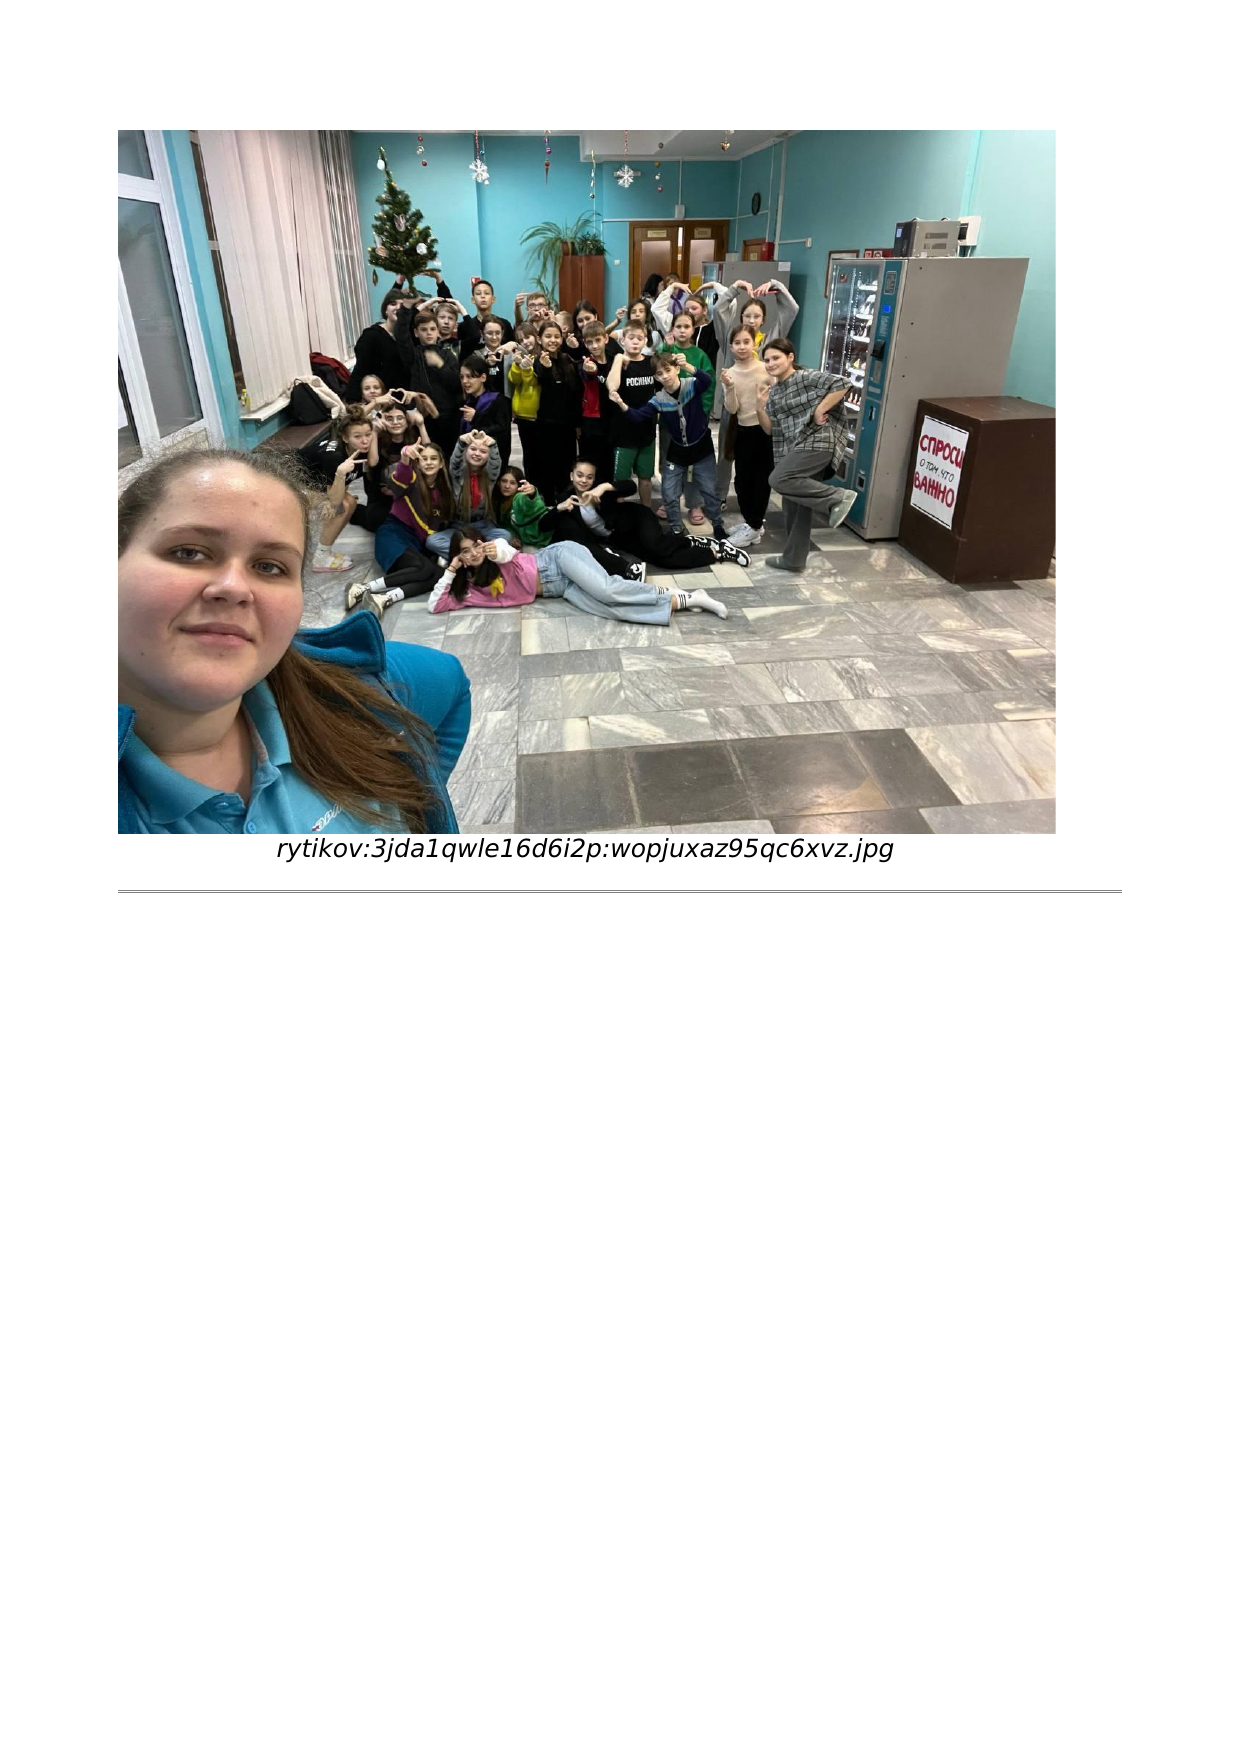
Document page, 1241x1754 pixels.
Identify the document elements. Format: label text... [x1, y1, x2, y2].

picture [118, 799, 129, 820]
text rytikov:3jda1qwle16d6i2p:wopjuxaz95qc6xvz.jpg [118, 834, 1056, 863]
picture [118, 130, 1056, 834]
